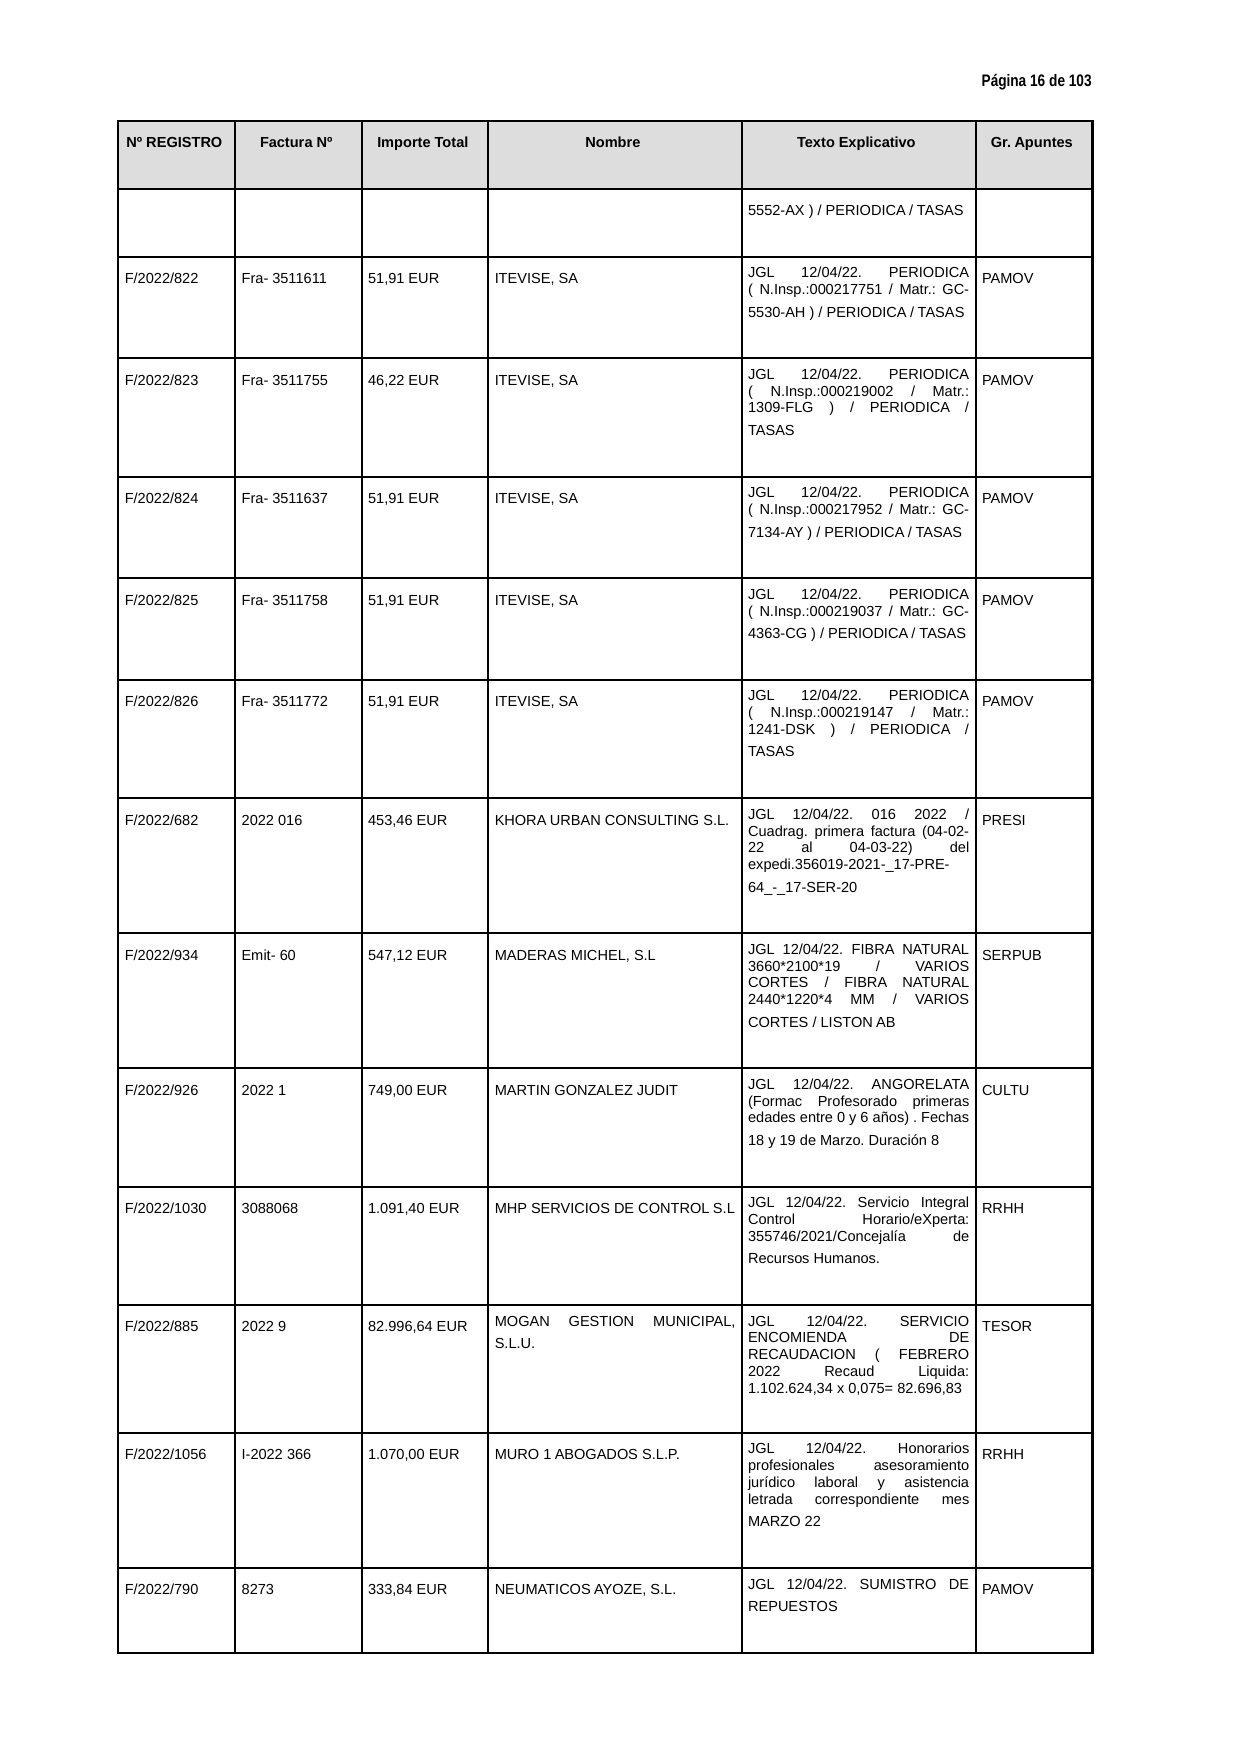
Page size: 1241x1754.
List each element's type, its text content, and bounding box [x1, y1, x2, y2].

table_cell 2022 9 [236, 1306, 361, 1432]
table_cell F/2022/823 [119, 359, 234, 476]
table_cell JGL 12/04/22. PERIODICA ( N.Insp.:000219147 / Matr.: 1241-DSK ) / PERIODICA / TASAS [743, 681, 975, 797]
table_cell Fra- 3511611 [236, 258, 361, 357]
table_cell JGL 12/04/22. PERIODICA ( N.Insp.:000219002 / Matr.: 1309-FLG ) / PERIODICA / TASAS [743, 359, 975, 476]
table_cell JGL 12/04/22. Honorarios profesionales asesoramiento jurídico laboral y asistencia letrada correspondiente mes MARZO 22 [743, 1434, 975, 1567]
table_cell 1.091,40 EUR [363, 1188, 487, 1304]
table_cell ITEVISE, SA [489, 478, 741, 577]
table_header Gr. Apuntes [977, 122, 1091, 188]
table_cell PAMOV [977, 1569, 1091, 1652]
table_cell 8273 [236, 1569, 361, 1652]
table_cell JGL 12/04/22. PERIODICA ( N.Insp.:000219037 / Matr.: GC-4363-CG ) / PERIODICA / TASAS [743, 579, 975, 679]
table_header Factura Nº [236, 122, 361, 188]
table_cell [236, 190, 361, 256]
table_cell [977, 190, 1091, 256]
table_cell 547,12 EUR [363, 934, 487, 1067]
table_cell ITEVISE, SA [489, 258, 741, 357]
table_cell RRHH [977, 1434, 1091, 1567]
table_cell [489, 190, 741, 256]
table_cell ITEVISE, SA [489, 681, 741, 797]
table_cell SERPUB [977, 934, 1091, 1067]
table_cell F/2022/790 [119, 1569, 234, 1652]
table_cell PAMOV [977, 681, 1091, 797]
table_header Texto Explicativo [743, 122, 975, 188]
table_cell JGL 12/04/22. SUMISTRO DE REPUESTOS [743, 1569, 975, 1652]
table_cell JGL 12/04/22. FIBRA NATURAL 3660*2100*19 / VARIOS CORTES / FIBRA NATURAL 2440*1220*4 MM / VARIOS CORTES / LISTON AB [743, 934, 975, 1067]
table_cell Fra- 3511637 [236, 478, 361, 577]
table_cell F/2022/1056 [119, 1434, 234, 1567]
table_cell F/2022/885 [119, 1306, 234, 1432]
table_cell KHORA URBAN CONSULTING S.L. [489, 799, 741, 932]
table_cell F/2022/1030 [119, 1188, 234, 1304]
table_cell 2022 016 [236, 799, 361, 932]
table_cell TESOR [977, 1306, 1091, 1432]
table_cell ITEVISE, SA [489, 359, 741, 476]
table_cell Fra- 3511772 [236, 681, 361, 797]
table_cell 51,91 EUR [363, 258, 487, 357]
table_cell 51,91 EUR [363, 478, 487, 577]
table_cell MHP SERVICIOS DE CONTROL S.L [489, 1188, 741, 1304]
table_cell F/2022/826 [119, 681, 234, 797]
table_cell MOGAN GESTION MUNICIPAL, S.L.U. [489, 1306, 741, 1432]
table_cell I-2022 366 [236, 1434, 361, 1567]
table_cell MARTIN GONZALEZ JUDIT [489, 1069, 741, 1186]
table_cell 82.996,64 EUR [363, 1306, 487, 1432]
table_cell Fra- 3511758 [236, 579, 361, 679]
table_cell Fra- 3511755 [236, 359, 361, 476]
table_cell JGL 12/04/22. PERIODICA ( N.Insp.:000217751 / Matr.: GC-5530-AH ) / PERIODICA / TASAS [743, 258, 975, 357]
table_header Importe Total [363, 122, 487, 188]
table_cell Emit- 60 [236, 934, 361, 1067]
table_cell JGL 12/04/22. ANGORELATA (Formac Profesorado primeras edades entre 0 y 6 años) . Fechas 18 y 19 de Marzo. Duración 8 [743, 1069, 975, 1186]
table_cell JGL 12/04/22. PERIODICA ( N.Insp.:000217952 / Matr.: GC-7134-AY ) / PERIODICA / TASAS [743, 478, 975, 577]
table_cell 1.070,00 EUR [363, 1434, 487, 1567]
table_cell NEUMATICOS AYOZE, S.L. [489, 1569, 741, 1652]
table_cell 3088068 [236, 1188, 361, 1304]
table_cell 453,46 EUR [363, 799, 487, 932]
table_cell PRESI [977, 799, 1091, 932]
table_cell F/2022/824 [119, 478, 234, 577]
table_cell 46,22 EUR [363, 359, 487, 476]
table_cell F/2022/822 [119, 258, 234, 357]
table_cell 749,00 EUR [363, 1069, 487, 1186]
table_cell F/2022/825 [119, 579, 234, 679]
table_cell PAMOV [977, 359, 1091, 476]
table_cell 333,84 EUR [363, 1569, 487, 1652]
table_cell MADERAS MICHEL, S.L [489, 934, 741, 1067]
table_cell PAMOV [977, 478, 1091, 577]
table_cell F/2022/682 [119, 799, 234, 932]
table_cell F/2022/926 [119, 1069, 234, 1186]
table_cell CULTU [977, 1069, 1091, 1186]
table_cell JGL 12/04/22. Servicio Integral Control Horario/eXperta: 355746/2021/Concejalía de Recursos Humanos. [743, 1188, 975, 1304]
table_header Nº REGISTRO [119, 122, 234, 188]
table_cell PAMOV [977, 258, 1091, 357]
table_cell ITEVISE, SA [489, 579, 741, 679]
table_cell RRHH [977, 1188, 1091, 1304]
table_cell [119, 190, 234, 256]
table_cell MURO 1 ABOGADOS S.L.P. [489, 1434, 741, 1567]
table_cell [363, 190, 487, 256]
table_cell 51,91 EUR [363, 579, 487, 679]
table_cell JGL 12/04/22. SERVICIO ENCOMIENDA DE RECAUDACION ( FEBRERO 2022 Recaud Liquida: 1.102.624,34 x 0,075= 82.696,83 [743, 1306, 975, 1432]
table_header Nombre [489, 122, 741, 188]
table_cell 5552-AX ) / PERIODICA / TASAS [743, 190, 975, 256]
table_cell F/2022/934 [119, 934, 234, 1067]
table_cell JGL 12/04/22. 016 2022 / Cuadrag. primera factura (04-02-22 al 04-03-22) del expedi.356019-2021-_17-PRE-64_-_17-SER-20 [743, 799, 975, 932]
table_cell 51,91 EUR [363, 681, 487, 797]
table_cell PAMOV [977, 579, 1091, 679]
table_cell 2022 1 [236, 1069, 361, 1186]
